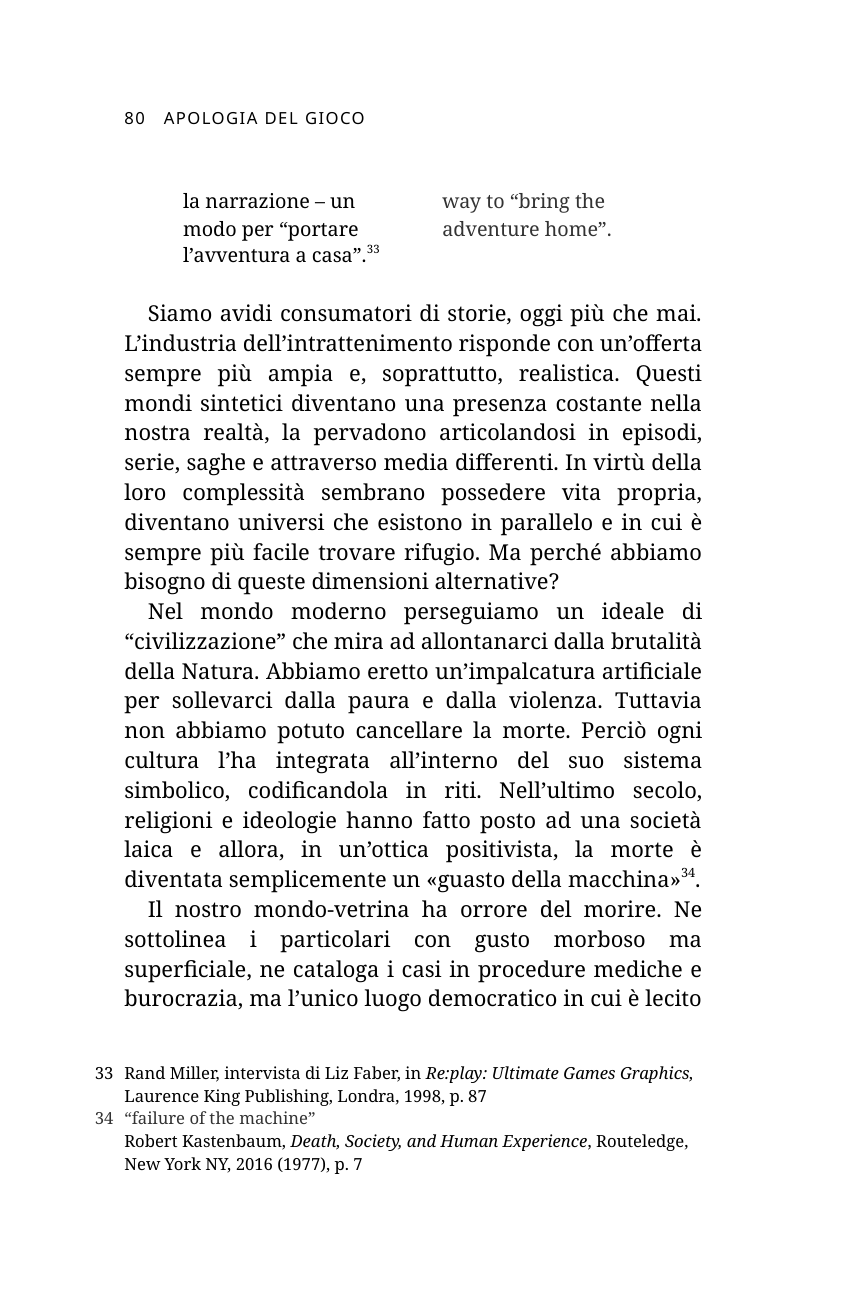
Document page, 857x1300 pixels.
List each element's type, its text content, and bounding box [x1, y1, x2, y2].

text Nel mondo moderno perseguiamo un ideale di “civilizzazione” che mira ad allontanarci dalla brutalità della Natura. Abbiamo eretto un’impalcatura artificiale per sollevarci dalla paura e dalla violenza. Tuttavia non abbiamo potuto cancellare la morte. Perciò ogni cultura l’ha integrata all’interno del suo sistema simbolico, codificandola in riti. Nell’ultimo secolo, religioni e ideologie hanno fatto posto ad una società laica e allora, in un’ottica positivista, la morte è diventata semplicemente un «guasto della macchina». [124, 596, 703, 894]
text Il nostro mondo-vetrina ha orrore del morire. Ne sottolinea i particolari con gusto morboso ma superficiale, ne cataloga i casi in procedure mediche e burocrazia, ma l’unico luogo democratico in cui è lecito [124, 894, 703, 1013]
text Siamo avidi consumatori di storie, oggi più che mai. L’industria dell’intrattenimento risponde con un’offerta sempre più ampia e, soprattutto, realistica. Questi mondi sintetici diventano una presenza costante nella nostra realtà, la pervadono articolandosi in episodi, serie, saghe e attraverso media differenti. In virtù della loro complessità sembrano possedere vita propria, diventano universi che esistono in parallelo e in cui è sempre più facile trovare rifugio. Ma perché abbiamo bisogno di queste dimensioni alternative? [124, 298, 703, 596]
table_header la narrazione – un modo per “portare l’avventura a casa”. [177, 159, 424, 298]
text Robert Kastenbaum, Death, Society, and Human Experience, Routeledge, New York NY, 2016 (1977), p. 7 [94, 1130, 703, 1175]
table_header way to “bring the adventure home”. [425, 159, 650, 298]
text “failure of the machine” [94, 1107, 703, 1130]
